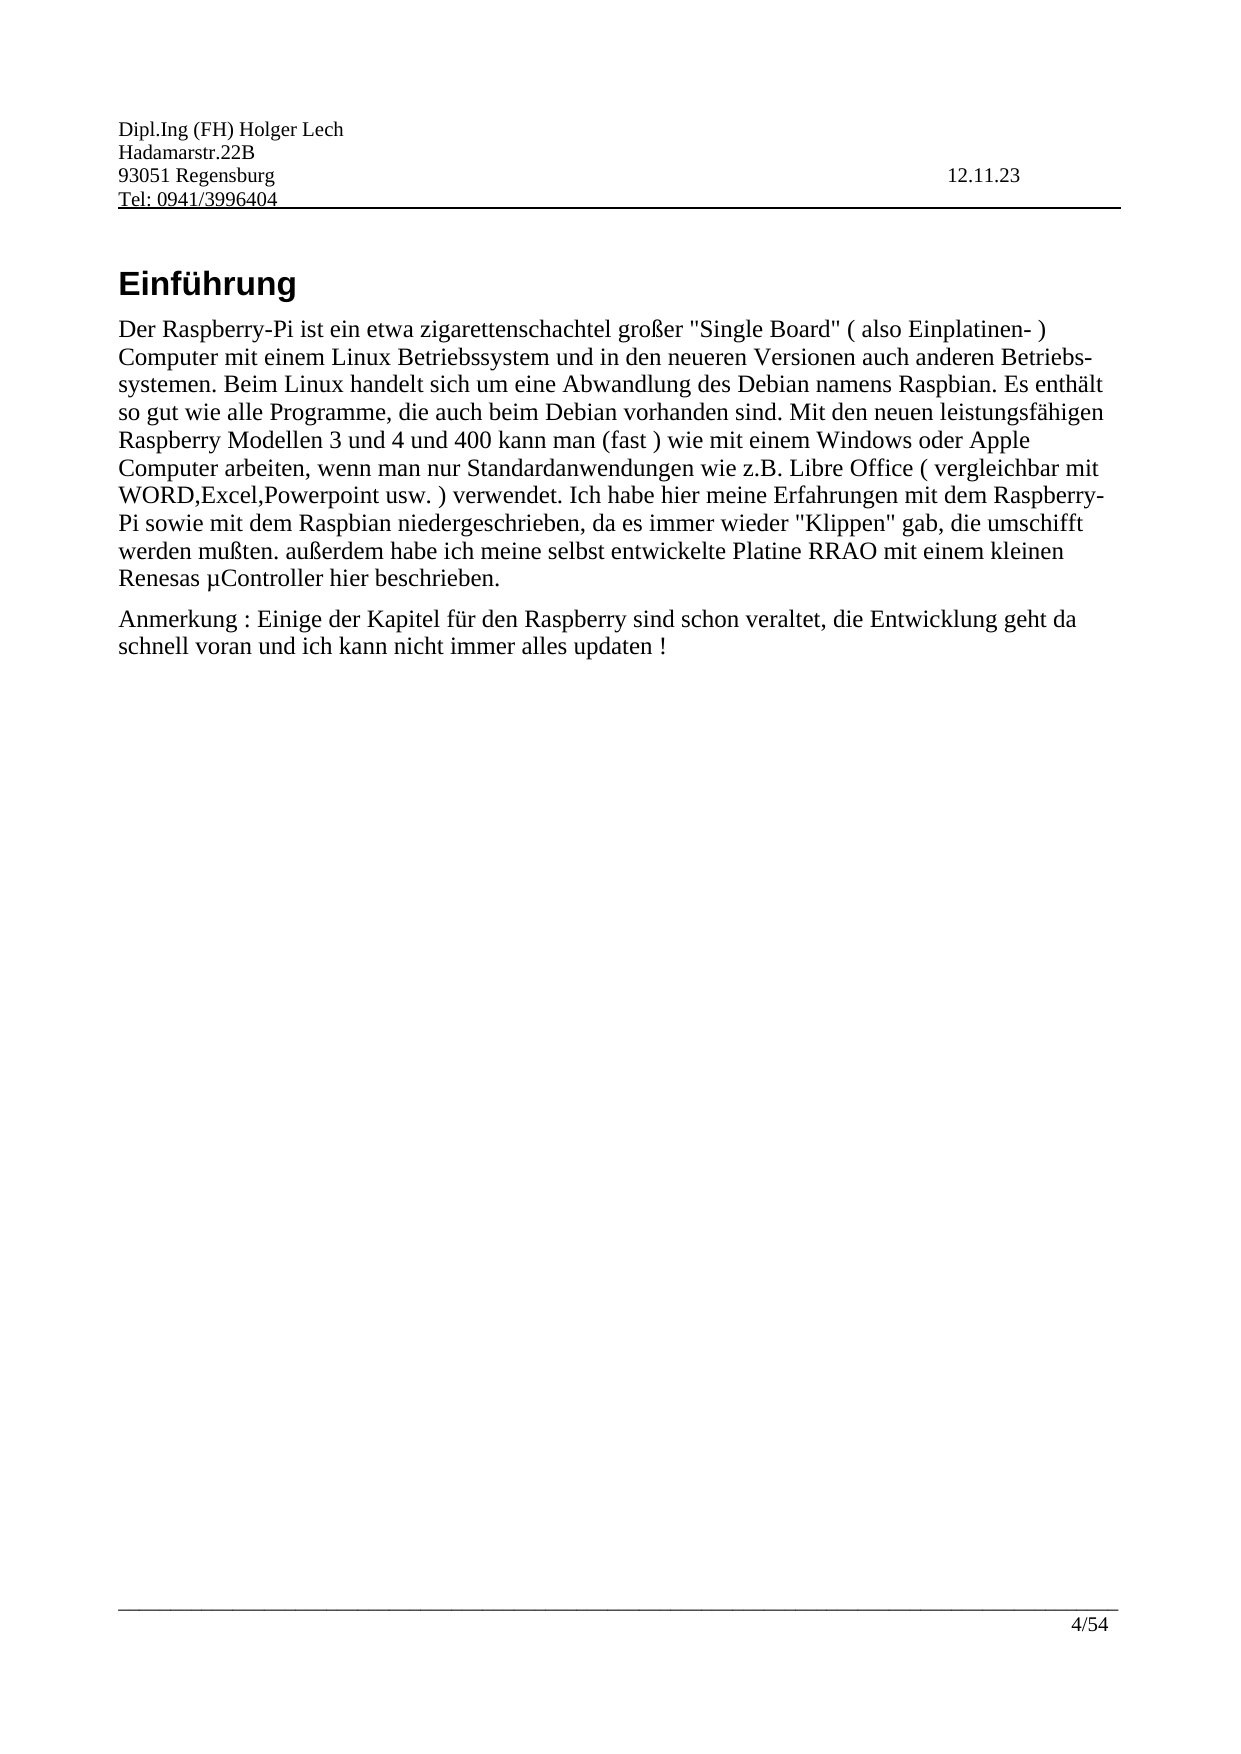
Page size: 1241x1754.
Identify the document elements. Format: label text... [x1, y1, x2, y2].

subtitle Einführung [118, 265, 1122, 303]
text Anmerkung : Einige der Kapitel für den Raspberry sind schon veraltet, die Entwicklung geht da schnell voran und ich kann nicht immer alles updaten ! [118, 605, 1122, 660]
text Der Raspberry-Pi ist ein etwa zigarettenschachtel großer "Single Board" ( also Einplatinen- ) Computer mit einem Linux Betriebssystem und in den neueren Versionen auch anderen Betriebs-systemen. Beim Linux handelt sich um eine Abwandlung des Debian namens Raspbian. Es enthält so gut wie alle Programme, die auch beim Debian vorhanden sind. Mit den neuen leistungsfähigen Raspberry Modellen 3 und 4 und 400 kann man (fast ) wie mit einem Windows oder Apple Computer arbeiten, wenn man nur Standardanwendungen wie z.B. Libre Office ( vergleichbar mit WORD,Excel,Powerpoint usw. ) verwendet. Ich habe hier meine Erfahrungen mit dem Raspberry-Pi sowie mit dem Raspbian niedergeschrieben, da es immer wieder "Klippen" gab, die umschifft werden mußten. außerdem habe ich meine selbst entwickelte Platine RRAO mit einem kleinen Renesas µController hier beschrieben. [118, 315, 1122, 592]
